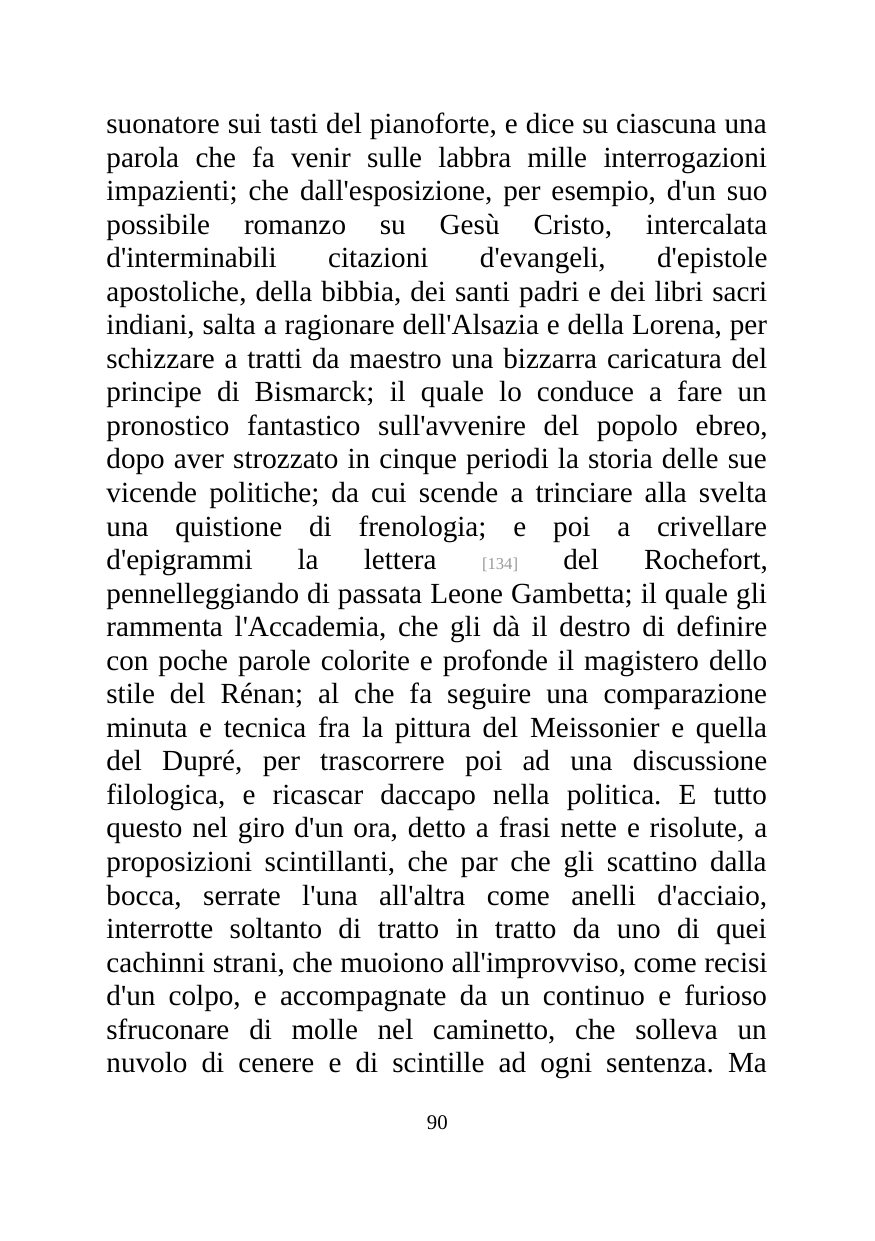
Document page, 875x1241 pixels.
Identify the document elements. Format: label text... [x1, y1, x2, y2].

text suonatore sui tasti del pianoforte, e dice su ciascuna una parola che fa venir sulle labbra mille interrogazioni impazienti; che dall'esposizione, per esempio, d'un suo possibile romanzo su Gesù Cristo, intercalata d'interminabili citazioni d'evangeli, d'epistole apostoliche, della bibbia, dei santi padri e dei libri sacri indiani, salta a ragionare dell'Alsazia e della Lorena, per schizzare a tratti da maestro una bizzarra caricatura del principe di Bismarck; il quale lo conduce a fare un pronostico fantastico sull'avvenire del popolo ebreo, dopo aver strozzato in cinque periodi la storia delle sue vicende politiche; da cui scende a trinciare alla svelta una quistione di frenologia; e poi a crivellare d'epigrammi la lettera [134] del Rochefort, pennelleggiando di passata Leone Gambetta; il quale gli rammenta l'Accademia, che gli dà il destro di definire con poche parole colorite e profonde il magistero dello stile del Rénan; al che fa seguire una comparazione minuta e tecnica fra la pittura del Meissonier e quella del Dupré, per trascorrere poi ad una discussione filologica, e ricascar daccapo nella politica. E tutto questo nel giro d'un ora, detto a frasi nette e risolute, a proposizioni scintillanti, che par che gli scattino dalla bocca, serrate l'una all'altra come anelli d'acciaio, interrotte soltanto di tratto in tratto da uno di quei cachinni strani, che muoiono all'improvviso, come recisi d'un colpo, e accompagnate da un continuo e furioso sfruconare di molle nel caminetto, che solleva un nuvolo di cenere e di scintille ad ogni sentenza. Ma [106, 106, 768, 1079]
